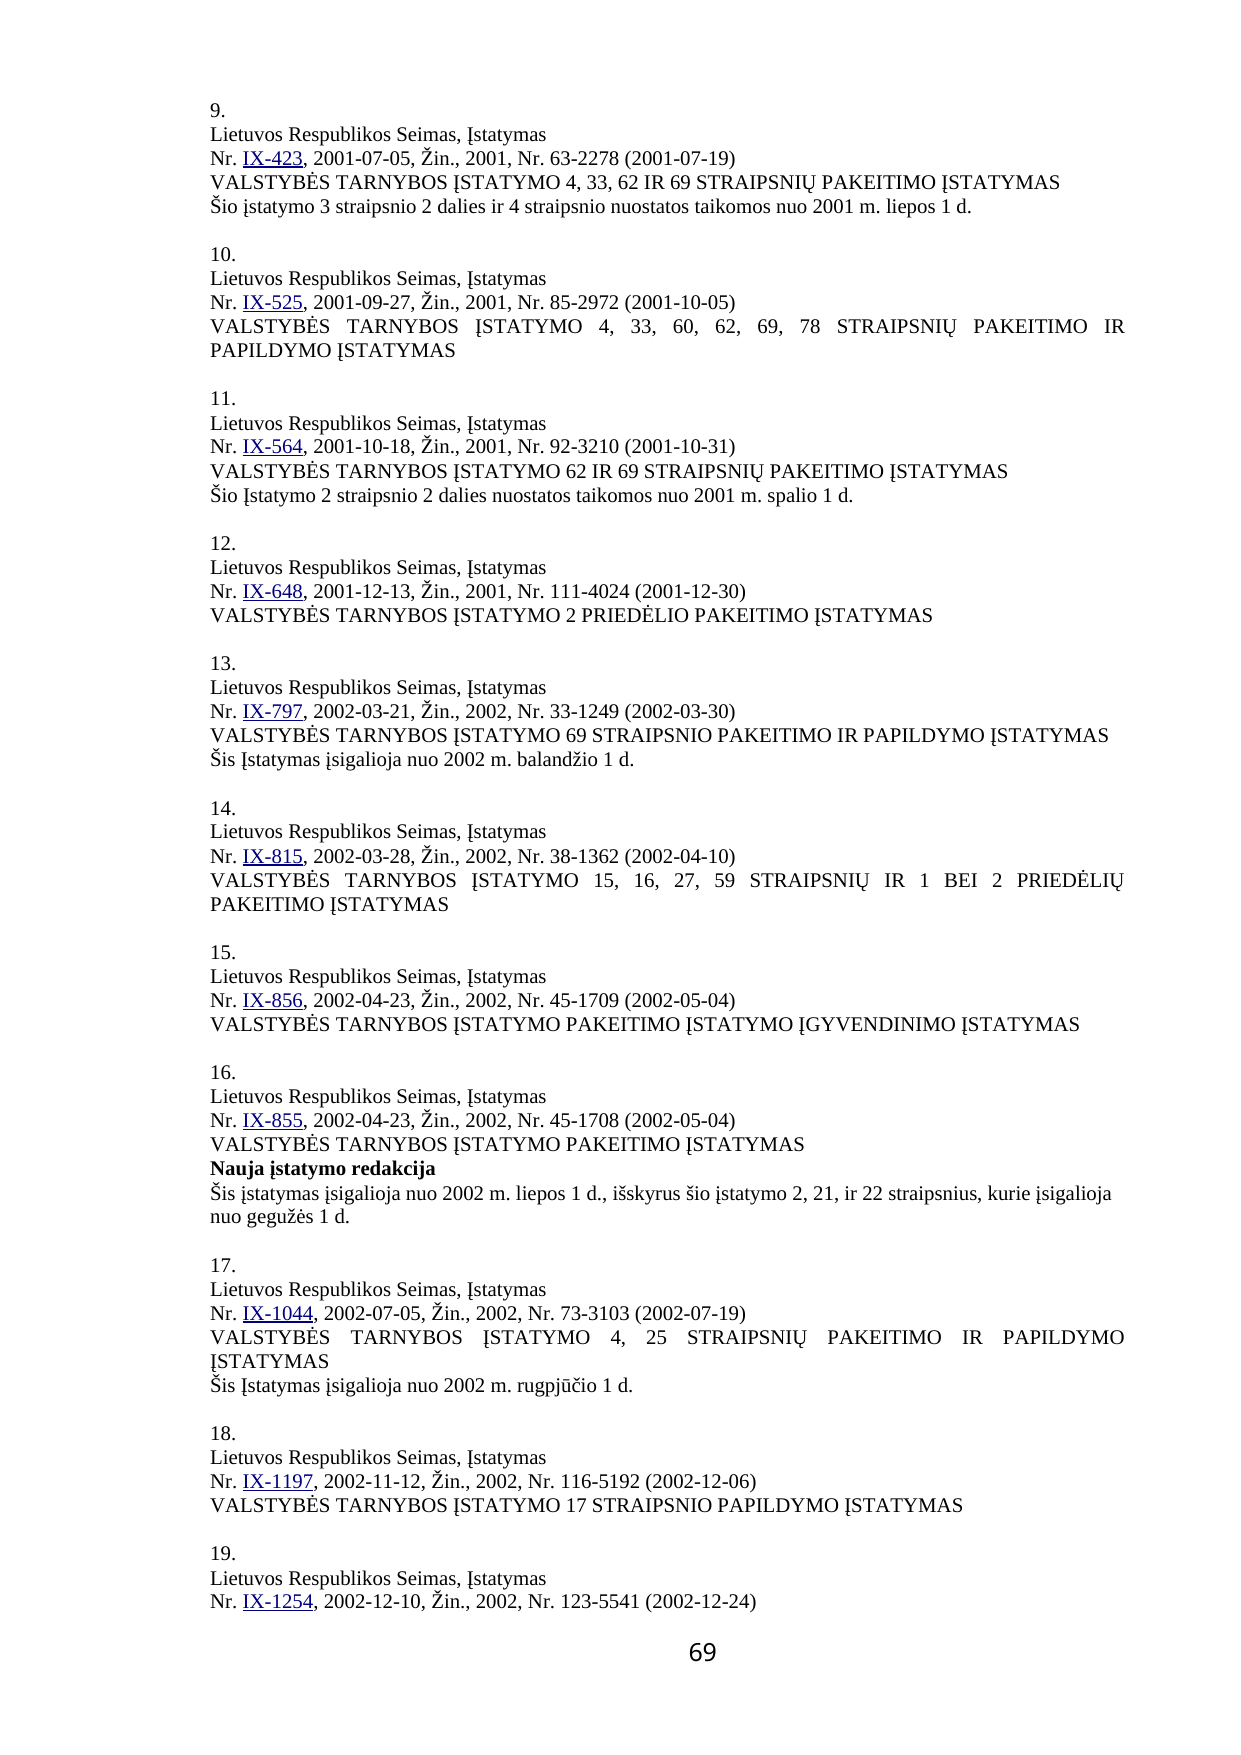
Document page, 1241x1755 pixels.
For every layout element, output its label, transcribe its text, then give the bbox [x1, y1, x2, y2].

text VALSTYBĖS TARNYBOS ĮSTATYMO 15, 16, 27, 59 STRAIPSNIŲ IR 1 BEI 2 PRIEDĖLIŲ PAKEITIMO ĮSTATYMAS [210, 868, 1126, 916]
text Nr. IX-855, 2002-04-23, Žin., 2002, Nr. 45-1708 (2002-05-04) [210, 1108, 1126, 1132]
text VALSTYBĖS TARNYBOS ĮSTATYMO 4, 33, 62 IR 69 STRAIPSNIŲ PAKEITIMO ĮSTATYMAS [210, 170, 1126, 194]
text VALSTYBĖS TARNYBOS ĮSTATYMO 4, 33, 60, 62, 69, 78 STRAIPSNIŲ PAKEITIMO IR PAPILDYMO ĮSTATYMAS [210, 314, 1126, 362]
text Nr. IX-648, 2001-12-13, Žin., 2001, Nr. 111-4024 (2001-12-30) [210, 579, 1126, 603]
text 10. [210, 242, 1126, 266]
text Nr. IX-1254, 2002-12-10, Žin., 2002, Nr. 123-5541 (2002-12-24) [210, 1589, 1126, 1613]
text Šis Įstatymas įsigalioja nuo 2002 m. rugpjūčio 1 d. [210, 1373, 1126, 1397]
text Lietuvos Respublikos Seimas, Įstatymas [210, 1277, 1126, 1301]
text 14. [210, 795, 1126, 819]
text Lietuvos Respublikos Seimas, Įstatymas [210, 1445, 1126, 1469]
text 9. [210, 98, 1126, 122]
text 15. [210, 940, 1126, 964]
text Lietuvos Respublikos Seimas, Įstatymas [210, 964, 1126, 988]
text VALSTYBĖS TARNYBOS ĮSTATYMO PAKEITIMO ĮSTATYMO ĮGYVENDINIMO ĮSTATYMAS [210, 1012, 1126, 1036]
text Nr. IX-564, 2001-10-18, Žin., 2001, Nr. 92-3210 (2001-10-31) [210, 434, 1126, 458]
text VALSTYBĖS TARNYBOS ĮSTATYMO 17 STRAIPSNIO PAPILDYMO ĮSTATYMAS [210, 1493, 1126, 1517]
text Nr. IX-525, 2001-09-27, Žin., 2001, Nr. 85-2972 (2001-10-05) [210, 290, 1126, 314]
text VALSTYBĖS TARNYBOS ĮSTATYMO 69 STRAIPSNIO PAKEITIMO IR PAPILDYMO ĮSTATYMAS [210, 723, 1126, 747]
text Lietuvos Respublikos Seimas, Įstatymas [210, 1084, 1126, 1108]
text Lietuvos Respublikos Seimas, Įstatymas [210, 122, 1126, 146]
text 18. [210, 1421, 1126, 1445]
text VALSTYBĖS TARNYBOS ĮSTATYMO 2 PRIEDĖLIO PAKEITIMO ĮSTATYMAS [210, 603, 1126, 627]
text Lietuvos Respublikos Seimas, Įstatymas [210, 410, 1126, 434]
text Nr. IX-423, 2001-07-05, Žin., 2001, Nr. 63-2278 (2001-07-19) [210, 146, 1126, 170]
text Nr. IX-1044, 2002-07-05, Žin., 2002, Nr. 73-3103 (2002-07-19) [210, 1301, 1126, 1325]
text Lietuvos Respublikos Seimas, Įstatymas [210, 266, 1126, 290]
text Nr. IX-856, 2002-04-23, Žin., 2002, Nr. 45-1709 (2002-05-04) [210, 988, 1126, 1012]
text 13. [210, 651, 1126, 675]
text 19. [210, 1541, 1126, 1565]
text Nauja įstatymo redakcija [210, 1156, 1126, 1180]
text 11. [210, 386, 1126, 410]
text Lietuvos Respublikos Seimas, Įstatymas [210, 1565, 1126, 1589]
text Lietuvos Respublikos Seimas, Įstatymas [210, 819, 1126, 843]
text Šio Įstatymo 2 straipsnio 2 dalies nuostatos taikomos nuo 2001 m. spalio 1 d. [210, 483, 1126, 507]
text Nr. IX-1197, 2002-11-12, Žin., 2002, Nr. 116-5192 (2002-12-06) [210, 1469, 1126, 1493]
text Šio įstatymo 3 straipsnio 2 dalies ir 4 straipsnio nuostatos taikomos nuo 2001 m. liepos 1 d. [210, 194, 1126, 218]
text Nr. IX-815, 2002-03-28, Žin., 2002, Nr. 38-1362 (2002-04-10) [210, 843, 1126, 868]
text Nr. IX-797, 2002-03-21, Žin., 2002, Nr. 33-1249 (2002-03-30) [210, 699, 1126, 723]
text Lietuvos Respublikos Seimas, Įstatymas [210, 555, 1126, 579]
text VALSTYBĖS TARNYBOS ĮSTATYMO 62 IR 69 STRAIPSNIŲ PAKEITIMO ĮSTATYMAS [210, 458, 1126, 483]
text 17. [210, 1253, 1126, 1277]
text 16. [210, 1060, 1126, 1084]
text Lietuvos Respublikos Seimas, Įstatymas [210, 675, 1126, 699]
text Šis įstatymas įsigalioja nuo 2002 m. liepos 1 d., išskyrus šio įstatymo 2, 21, ir 22 straipsnius, kurie įsigalioja nuo gegužės 1 d. [210, 1180, 1126, 1228]
text Šis Įstatymas įsigalioja nuo 2002 m. balandžio 1 d. [210, 747, 1126, 771]
text VALSTYBĖS TARNYBOS ĮSTATYMO PAKEITIMO ĮSTATYMAS [210, 1132, 1126, 1156]
text 12. [210, 531, 1126, 555]
text VALSTYBĖS TARNYBOS ĮSTATYMO 4, 25 STRAIPSNIŲ PAKEITIMO IR PAPILDYMO ĮSTATYMAS [210, 1325, 1126, 1373]
